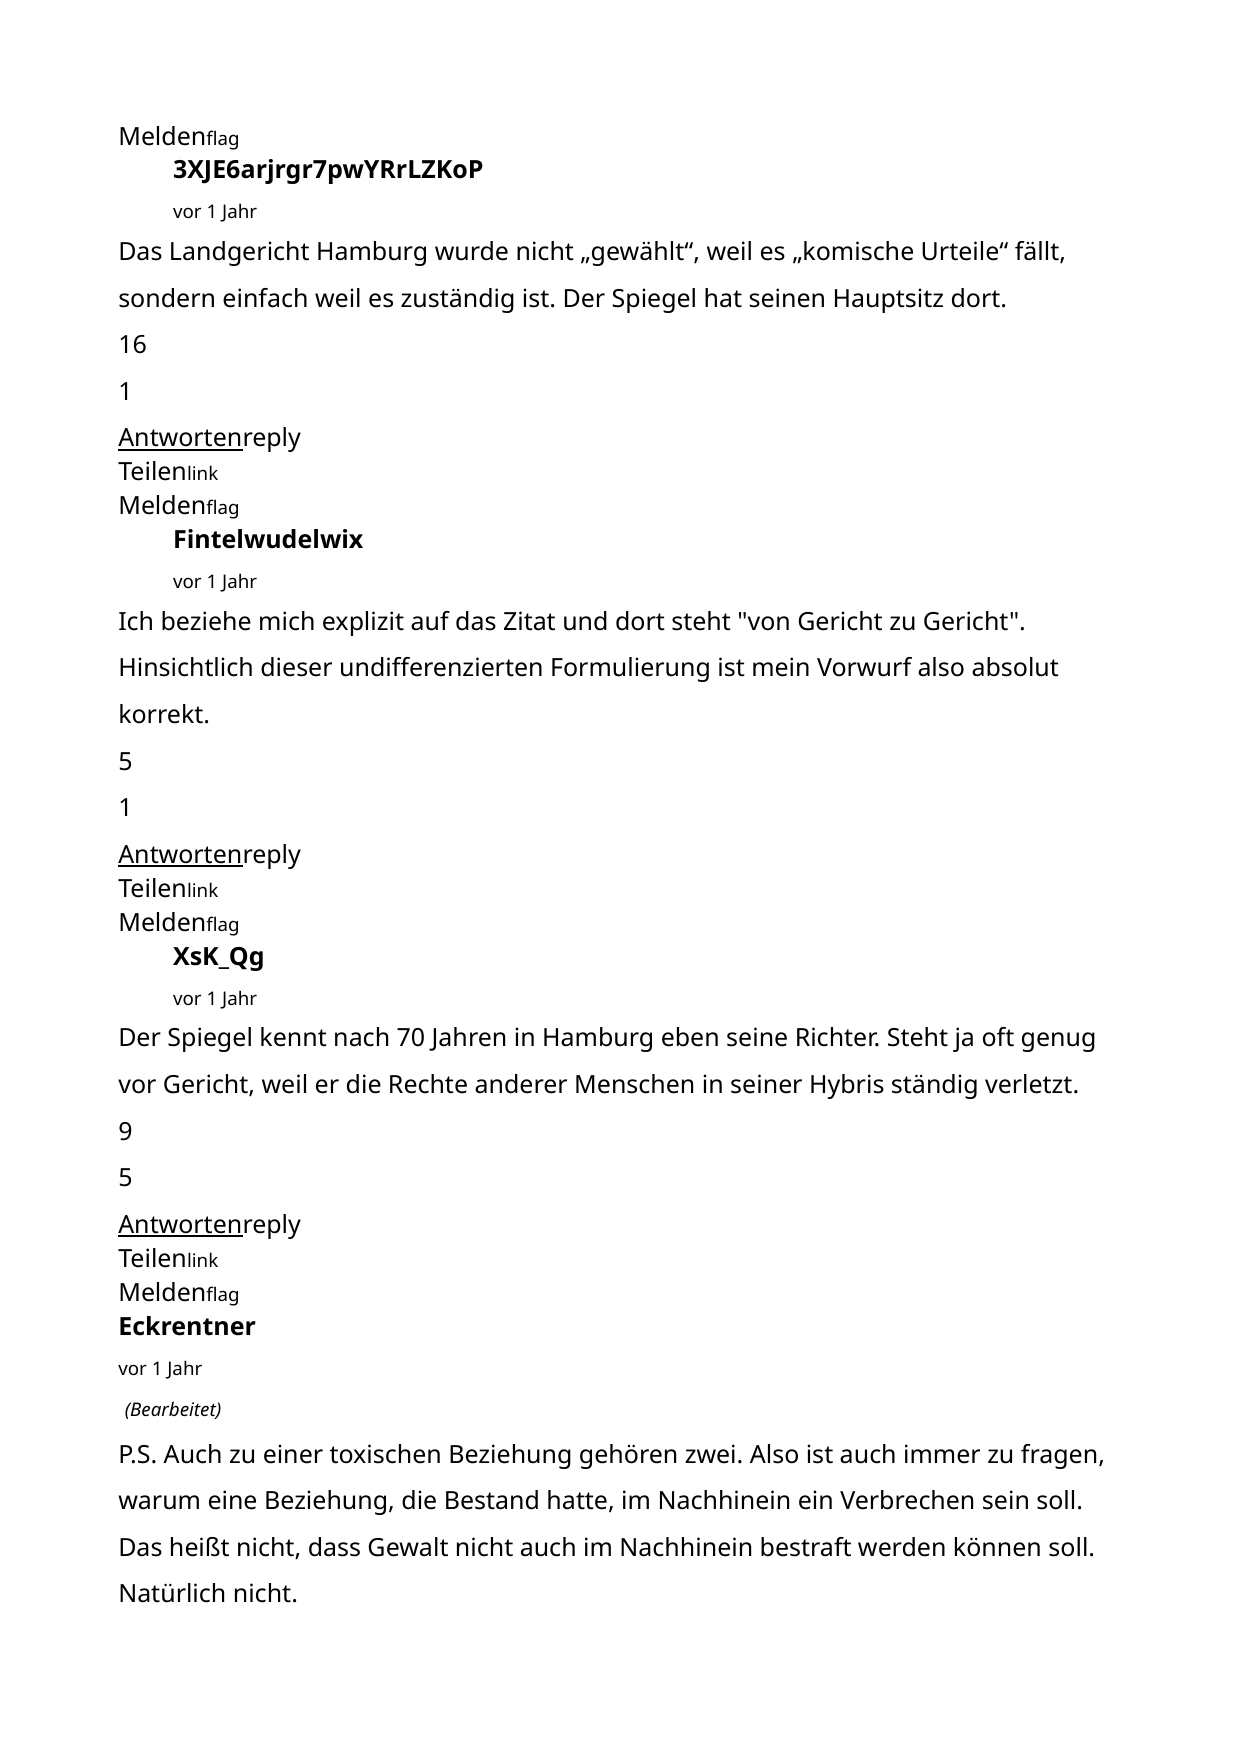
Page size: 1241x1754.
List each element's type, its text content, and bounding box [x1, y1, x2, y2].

text (Bearbeitet) [118, 1390, 1122, 1424]
text 16 [118, 327, 1122, 361]
text XsK_Qg [173, 938, 1114, 973]
text Meldenflag [118, 904, 1122, 938]
text 9 [118, 1113, 1122, 1147]
text vor 1 Jahr [118, 1355, 1117, 1381]
text Der Spiegel kennt nach 70 Jahren in Hamburg eben seine Richter. Steht ja oft genug vor Gericht, weil er die Rechte anderer Menschen in seiner Hybris ständig verletzt. [118, 1020, 1122, 1101]
text 3XJE6arjrgr7pwYRrLZKoP [173, 152, 1114, 186]
text Teilenlink [118, 454, 1122, 488]
text Das Landgericht Hamburg wurde nicht „gewählt“, weil es „komische Urteile“ fällt, sondern einfach weil es zuständig ist. Der Spiegel hat seinen Hauptsitz dort. [118, 234, 1122, 314]
text Antwortenreply [118, 836, 1122, 870]
text Fintelwudelwix [173, 522, 1114, 556]
text Teilenlink [118, 1240, 1122, 1274]
text 5 [118, 743, 1122, 777]
text Meldenflag [118, 118, 1122, 152]
text Antwortenreply [118, 1206, 1122, 1240]
text Teilenlink [118, 870, 1122, 904]
text Antwortenreply [118, 420, 1122, 454]
text vor 1 Jahr [173, 569, 1117, 594]
text Eckrentner [118, 1308, 1114, 1342]
text Ich beziehe mich explizit auf das Zitat und dort steht "von Gericht zu Gericht". Hinsichtlich dieser undifferenzierten Formulierung ist mein Vorwurf also absolut korrekt. [118, 603, 1122, 731]
text 5 [118, 1160, 1122, 1194]
text P.S. Auch zu einer toxischen Beziehung gehören zwei. Also ist auch immer zu fragen, warum eine Beziehung, die Bestand hatte, im Nachhinein ein Verbrechen sein soll. Das heißt nicht, dass Gewalt nicht auch im Nachhinein bestraft werden können soll. Natürlich nicht. [118, 1436, 1122, 1610]
text vor 1 Jahr [173, 985, 1117, 1011]
text Meldenflag [118, 1274, 1122, 1308]
text Meldenflag [118, 488, 1122, 522]
text vor 1 Jahr [173, 199, 1117, 224]
text 1 [118, 790, 1122, 824]
text 1 [118, 373, 1122, 407]
